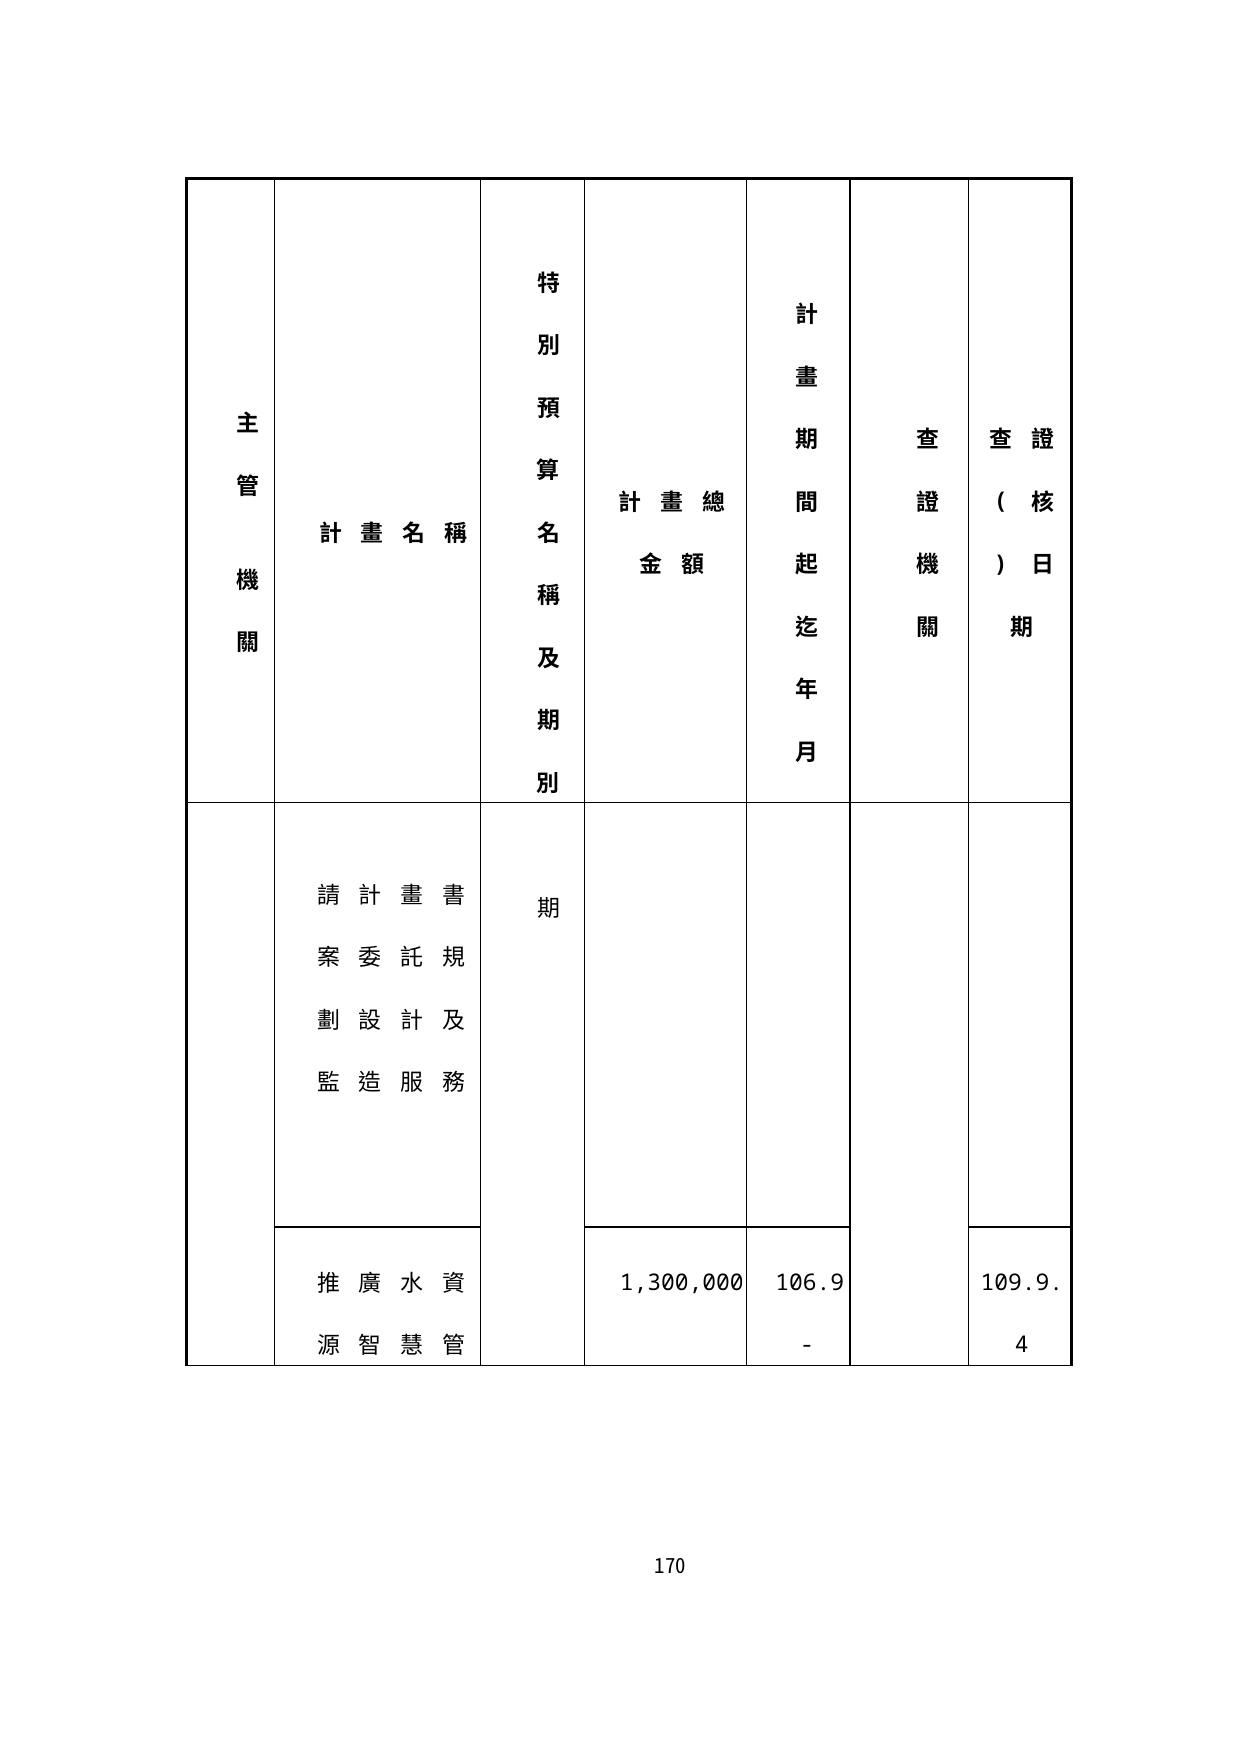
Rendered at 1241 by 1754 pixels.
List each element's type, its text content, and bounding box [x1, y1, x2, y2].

table_cell [585, 803, 746, 1226]
table_cell 推廣水資源智慧管 [275, 1228, 480, 1365]
table_cell 106.9- [747, 1228, 849, 1365]
table_header 查證機關 [851, 180, 968, 802]
table_cell [969, 803, 1070, 1226]
table_header 計畫總金額 [585, 180, 746, 802]
table_cell [851, 803, 968, 1365]
table_cell [747, 803, 849, 1226]
table_cell 109.9.4 [969, 1228, 1070, 1365]
table_header 主管 機關 [188, 180, 274, 802]
table_header 特別預算 名稱及期別 [481, 180, 584, 802]
table_cell 請計畫書案委託規劃設計及監造服務 [275, 803, 480, 1226]
table_header 查證(核)日期 [969, 180, 1070, 802]
table_cell 期 [481, 803, 584, 1365]
table_header 計畫名稱 [275, 180, 480, 802]
table_cell [188, 803, 274, 1365]
table_header 計畫期間起迄年月 [747, 180, 849, 802]
table_cell 1,300,000 [585, 1228, 746, 1365]
